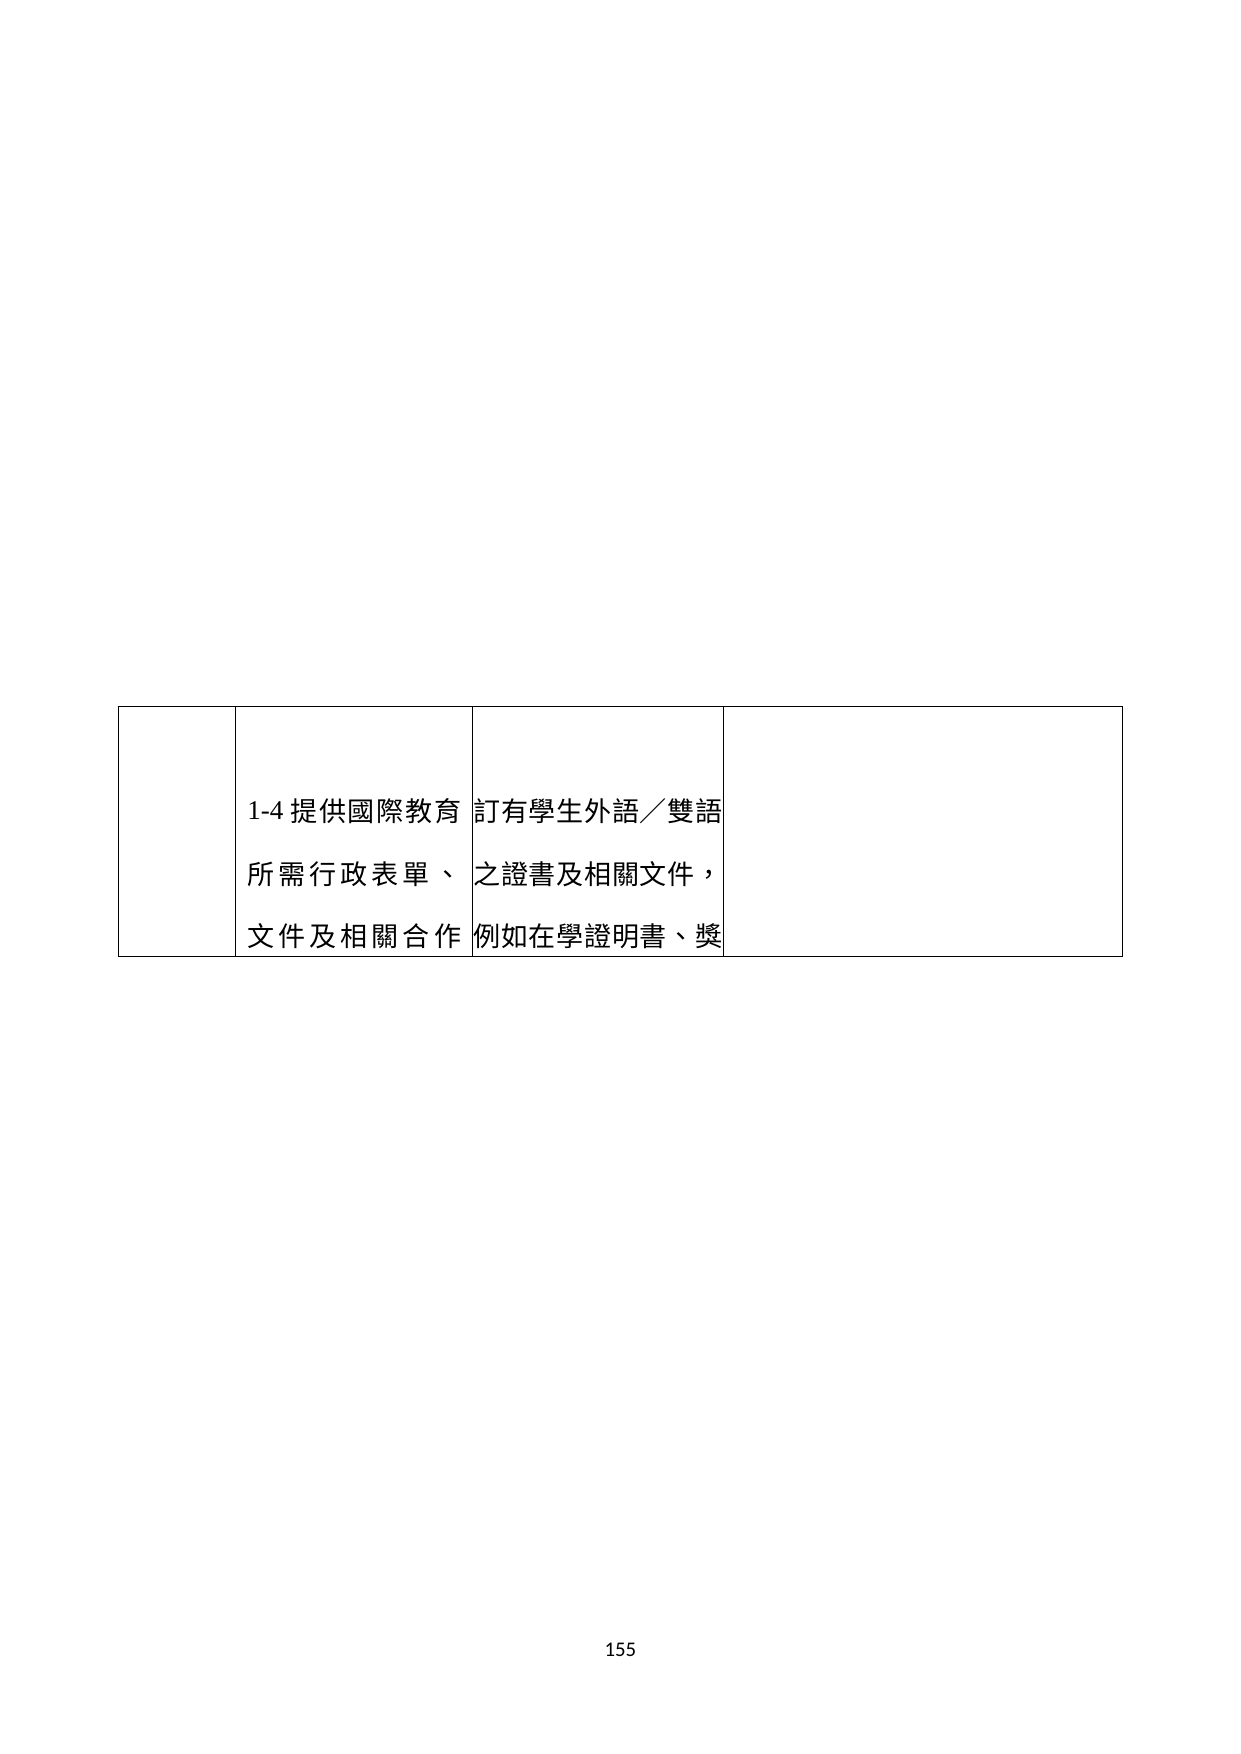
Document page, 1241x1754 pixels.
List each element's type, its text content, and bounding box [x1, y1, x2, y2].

table_cell [724, 707, 1122, 956]
table_cell 訂有學生外語／雙語之證書及相關文件，例如在學證明書、獎 [473, 707, 723, 956]
table_cell [119, 707, 235, 956]
table_cell 1-4提供國際教育所需行政表單、文件及相關合作 [236, 707, 472, 956]
